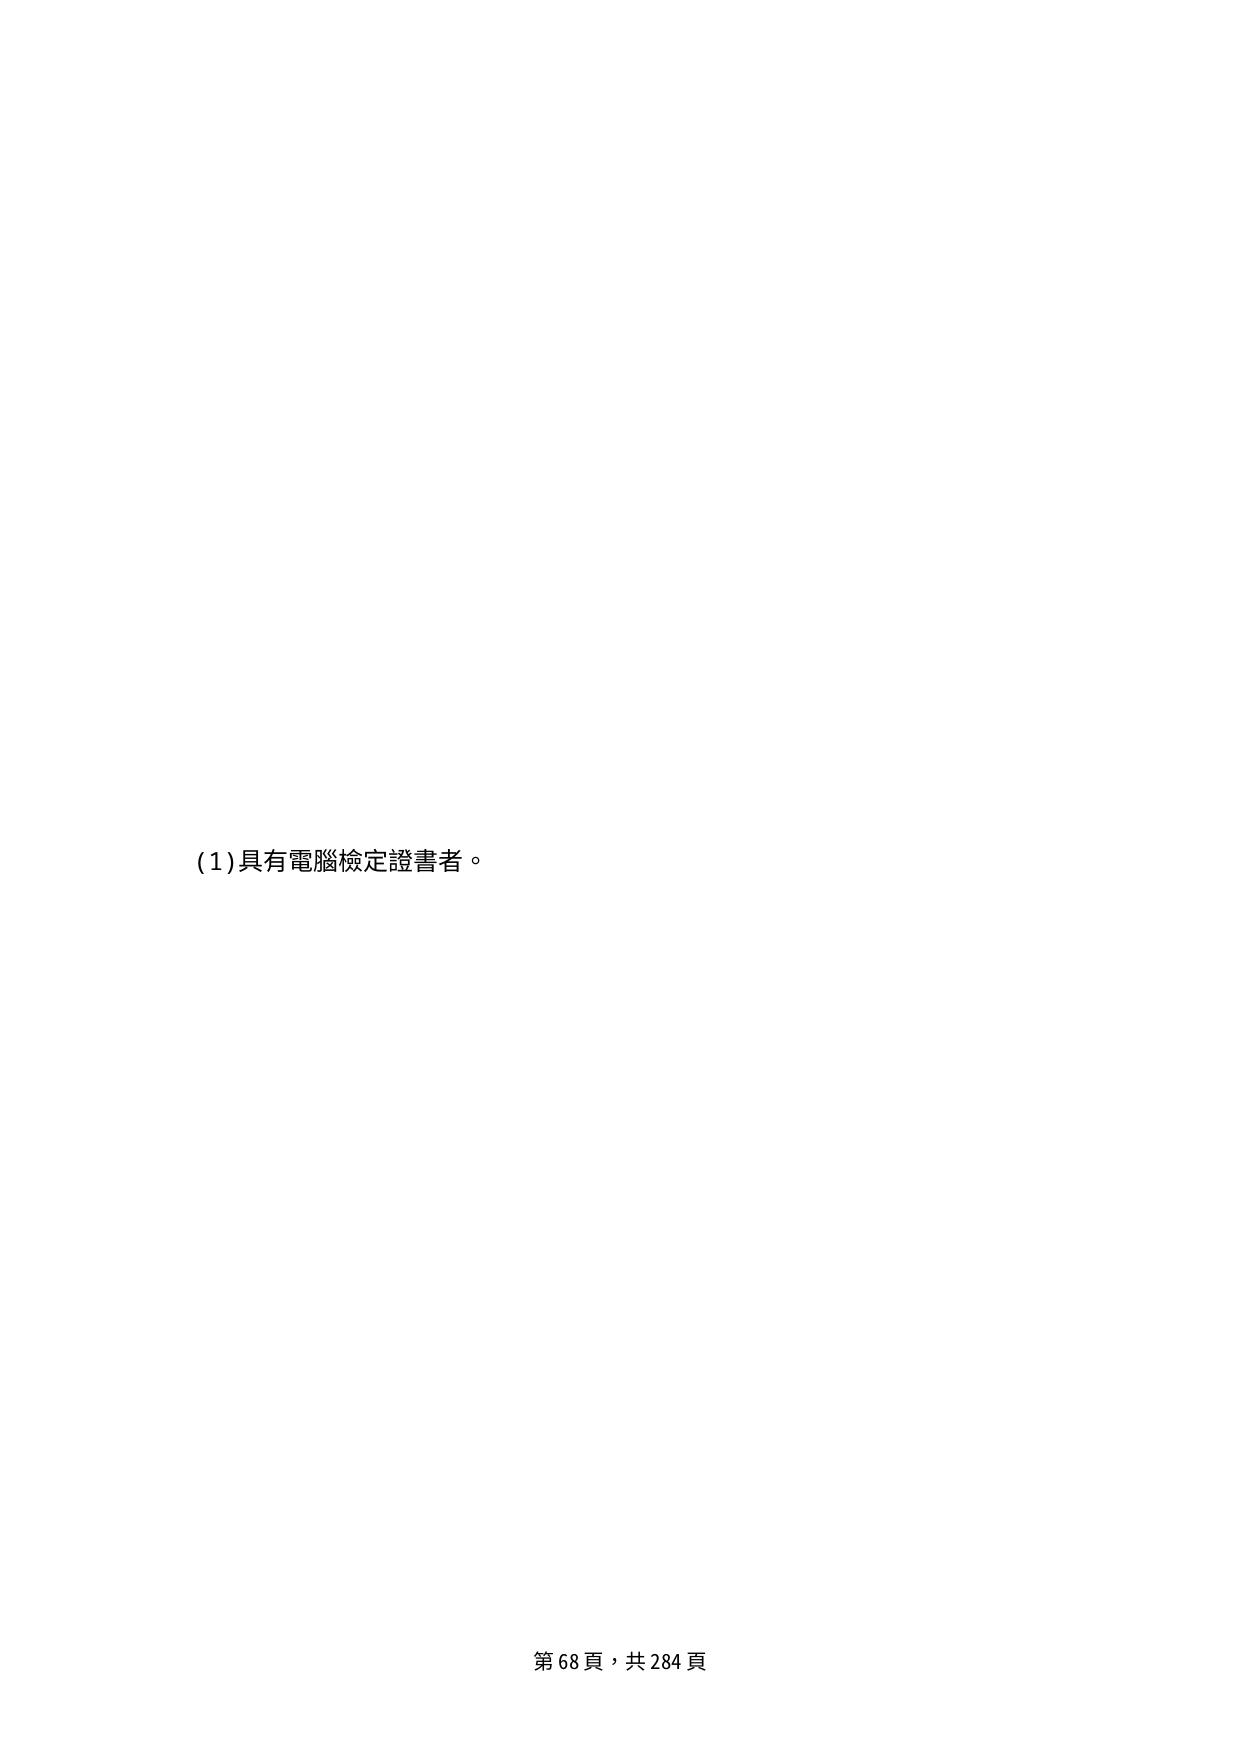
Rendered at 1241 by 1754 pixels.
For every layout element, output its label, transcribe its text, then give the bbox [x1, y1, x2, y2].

list 具有電腦檢定證書者。 [193, 818, 1165, 880]
